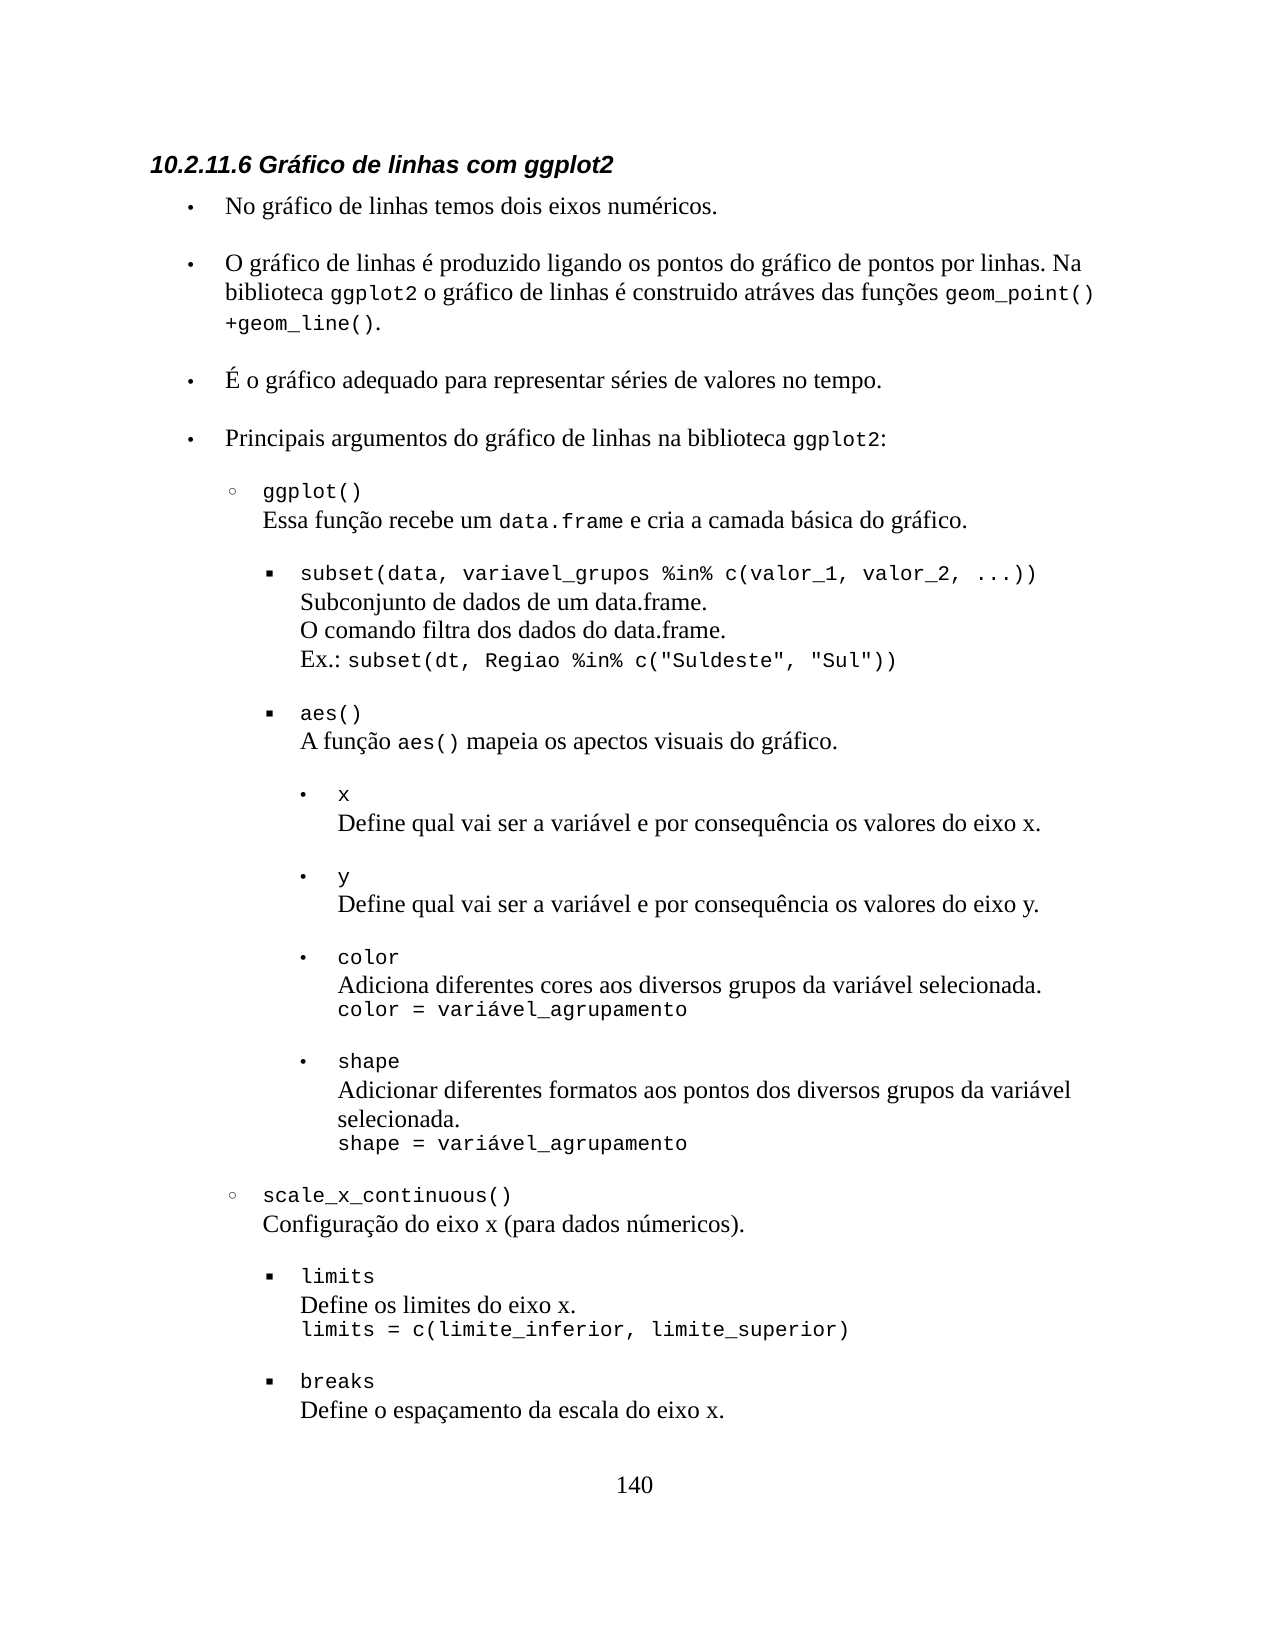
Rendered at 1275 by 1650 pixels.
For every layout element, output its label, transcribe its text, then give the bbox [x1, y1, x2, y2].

list ggplot() Essa função recebe um data.frame e cria a camada básica do gráfico. [225, 481, 1125, 563]
list O gráfico de linhas é produzido ligando os pontos do gráfico de pontos por linhas. Na biblioteca ggplot2 o gráfico de linhas é construido atráves das funções geom_point()+geom_line(). [187, 248, 1125, 365]
list Principais argumentos do gráfico de linhas na biblioteca ggplot2: [187, 423, 1125, 481]
list x Define qual vai ser a variável e por consequência os valores do eixo x. [300, 784, 1125, 866]
list breaks Define o espaçamento da escala do eixo x. [262, 1371, 1125, 1423]
list scale_x_continuous() Configuração do eixo x (para dados númericos). [225, 1185, 1125, 1266]
list subset(data, variavel_grupos %in% c(valor_1, valor_2, ...)) Subconjunto de dados de um data.frame. O comando filtra dos dados do data.frame. Ex.: subset(dt, Regiao %in% c("Suldeste", "Sul")) [262, 563, 1125, 702]
list color Adiciona diferentes cores aos diversos grupos da variável selecionada. color = variável_agrupamento [300, 947, 1125, 1052]
list É o gráfico adequado para representar séries de valores no tempo. [187, 365, 1125, 423]
list shape Adicionar diferentes formatos aos pontos dos diversos grupos da variável selecionada. shape = variável_agrupamento [300, 1052, 1125, 1185]
list No gráfico de linhas temos dois eixos numéricos. [187, 191, 1125, 248]
subtitle 10.2.11.6 Gráfico de linhas com ggplot2 [150, 150, 1125, 178]
list y Define qual vai ser a variável e por consequência os valores do eixo y. [300, 866, 1125, 947]
list limits Define os limites do eixo x. limits = c(limite_inferior, limite_superior) [262, 1266, 1125, 1371]
list aes() A função aes() mapeia os apectos visuais do gráfico. [262, 702, 1125, 784]
